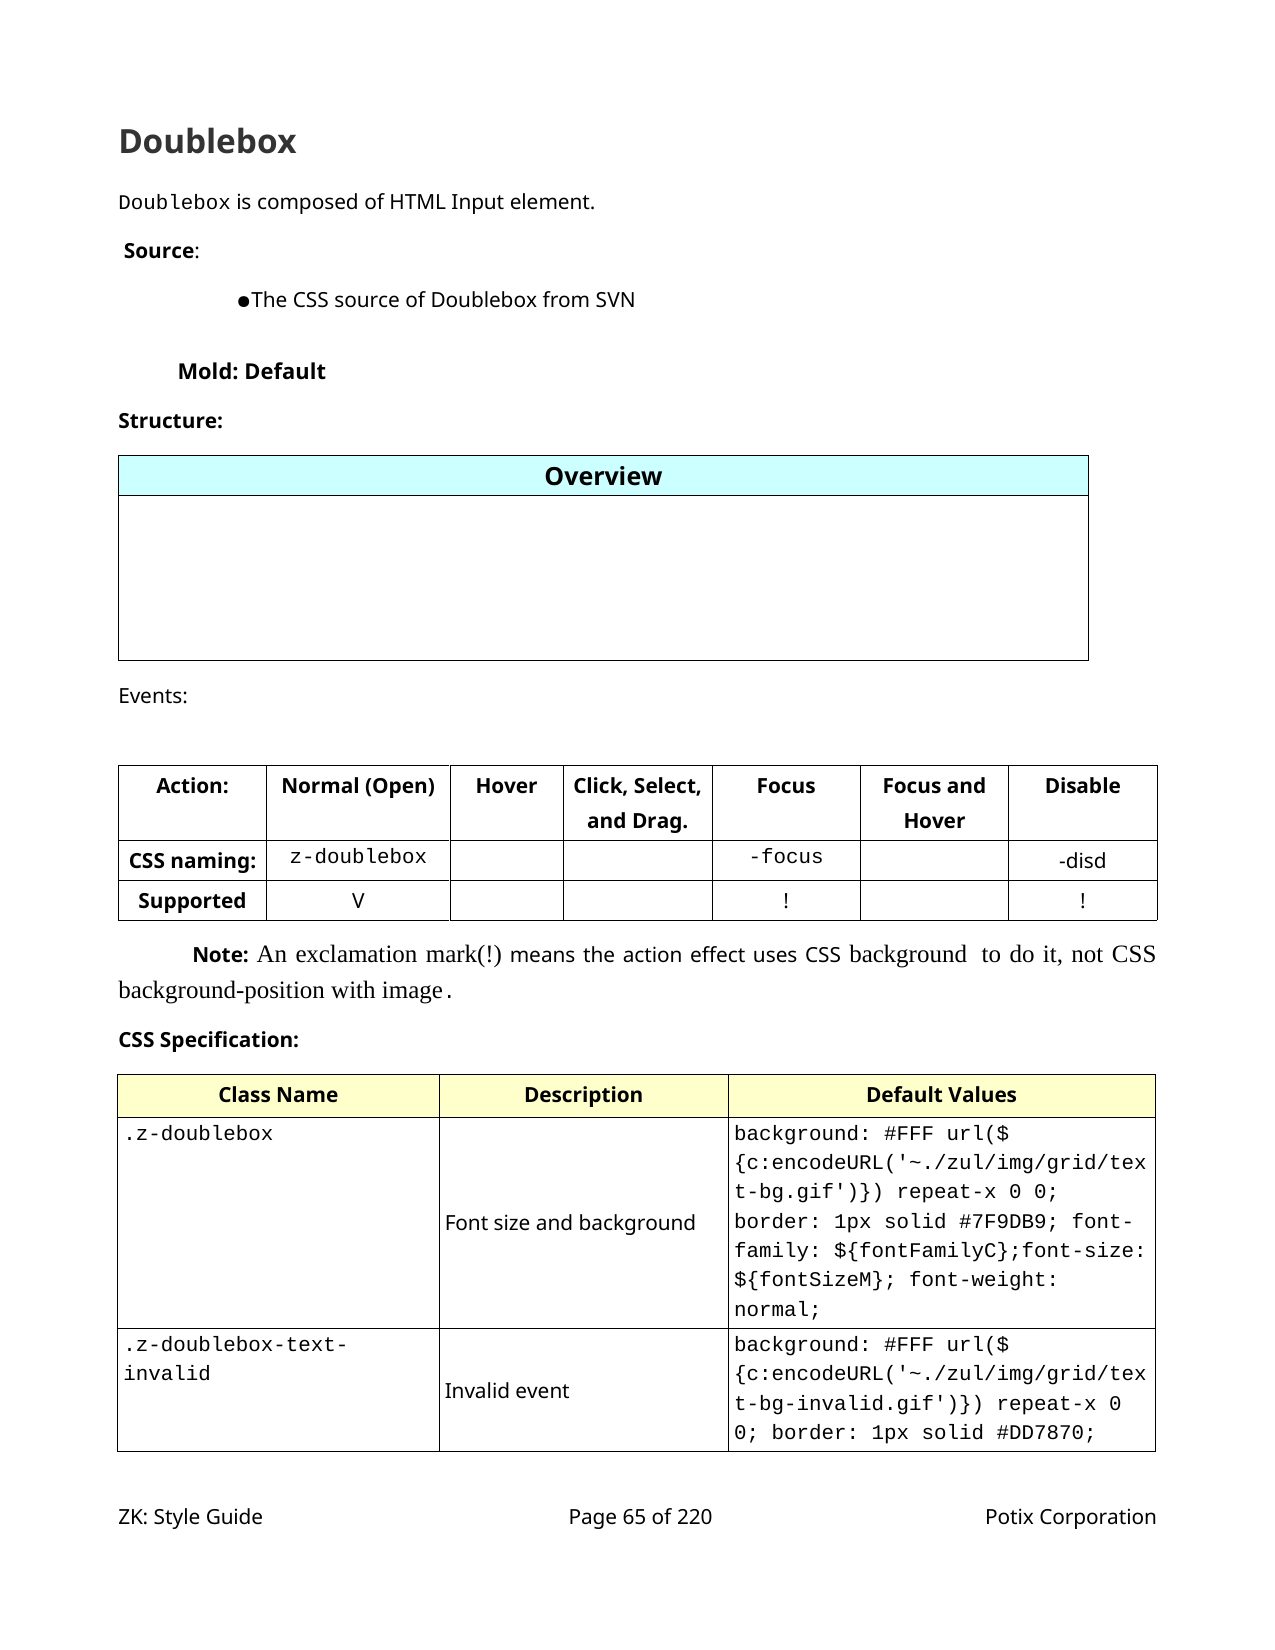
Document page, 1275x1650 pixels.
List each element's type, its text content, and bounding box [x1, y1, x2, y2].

text CSS Specification: [118, 1025, 1157, 1053]
table_cell .z-doublebox [118, 1118, 439, 1328]
text Events: [118, 681, 1157, 744]
table_cell Font size and background [440, 1118, 728, 1328]
table_cell [861, 881, 1008, 920]
table_cell .z-doublebox-text-invalid [118, 1329, 439, 1451]
table_header Description [440, 1075, 728, 1117]
list The CSS source of Doublebox from SVN [236, 285, 1157, 313]
table_cell -disd [1009, 841, 1157, 880]
table_header Action: [119, 766, 266, 840]
table_cell V [267, 881, 449, 920]
table_cell ! [713, 881, 860, 920]
text Structure: [118, 406, 1157, 434]
table_cell Supported [119, 881, 266, 920]
table_header Focus [713, 766, 860, 840]
table_header Class Name [118, 1075, 439, 1117]
table_header Focus and Hover [861, 766, 1008, 840]
subtitle Doublebox [118, 118, 1157, 163]
text Doublebox is composed of HTML Input element. [118, 187, 1157, 216]
subtitle Mold: Default [177, 356, 1157, 386]
table_header Overview [119, 456, 1088, 495]
table_cell background: #FFF url(${c:encodeURL('~./zul/img/grid/text-bg-invalid.gif')}) repeat-x 0 0; border: 1px solid #DD7870; [729, 1329, 1155, 1451]
table_cell ! [1009, 881, 1157, 920]
table_cell [861, 841, 1008, 880]
table_cell [564, 841, 712, 880]
table_cell [119, 496, 1088, 660]
table_cell [451, 841, 563, 880]
table_header Default Values [729, 1075, 1155, 1117]
table_cell CSS naming: [119, 841, 266, 880]
table_cell Invalid event [440, 1329, 728, 1451]
table_cell [451, 881, 563, 920]
table_header Hover [451, 766, 563, 840]
table_header Click, Select, and Drag. [564, 766, 712, 840]
table_cell z-doublebox [267, 841, 449, 880]
table_header Disable [1009, 766, 1157, 840]
table_header Normal (Open) [267, 766, 449, 840]
table_cell -focus [713, 841, 860, 880]
text Source: [118, 236, 1157, 264]
table_cell [564, 881, 712, 920]
table_cell background: #FFF url(${c:encodeURL('~./zul/img/grid/text-bg.gif')}) repeat-x 0 0; border: 1px solid #7F9DB9; font-family: ${fontFamilyC};font-size: ${fontSizeM}; font-weight: normal; [729, 1118, 1155, 1328]
text Note: An exclamation mark(!) means the action effect uses CSS background to do it, not CSS background-position with image. [118, 941, 1157, 1004]
